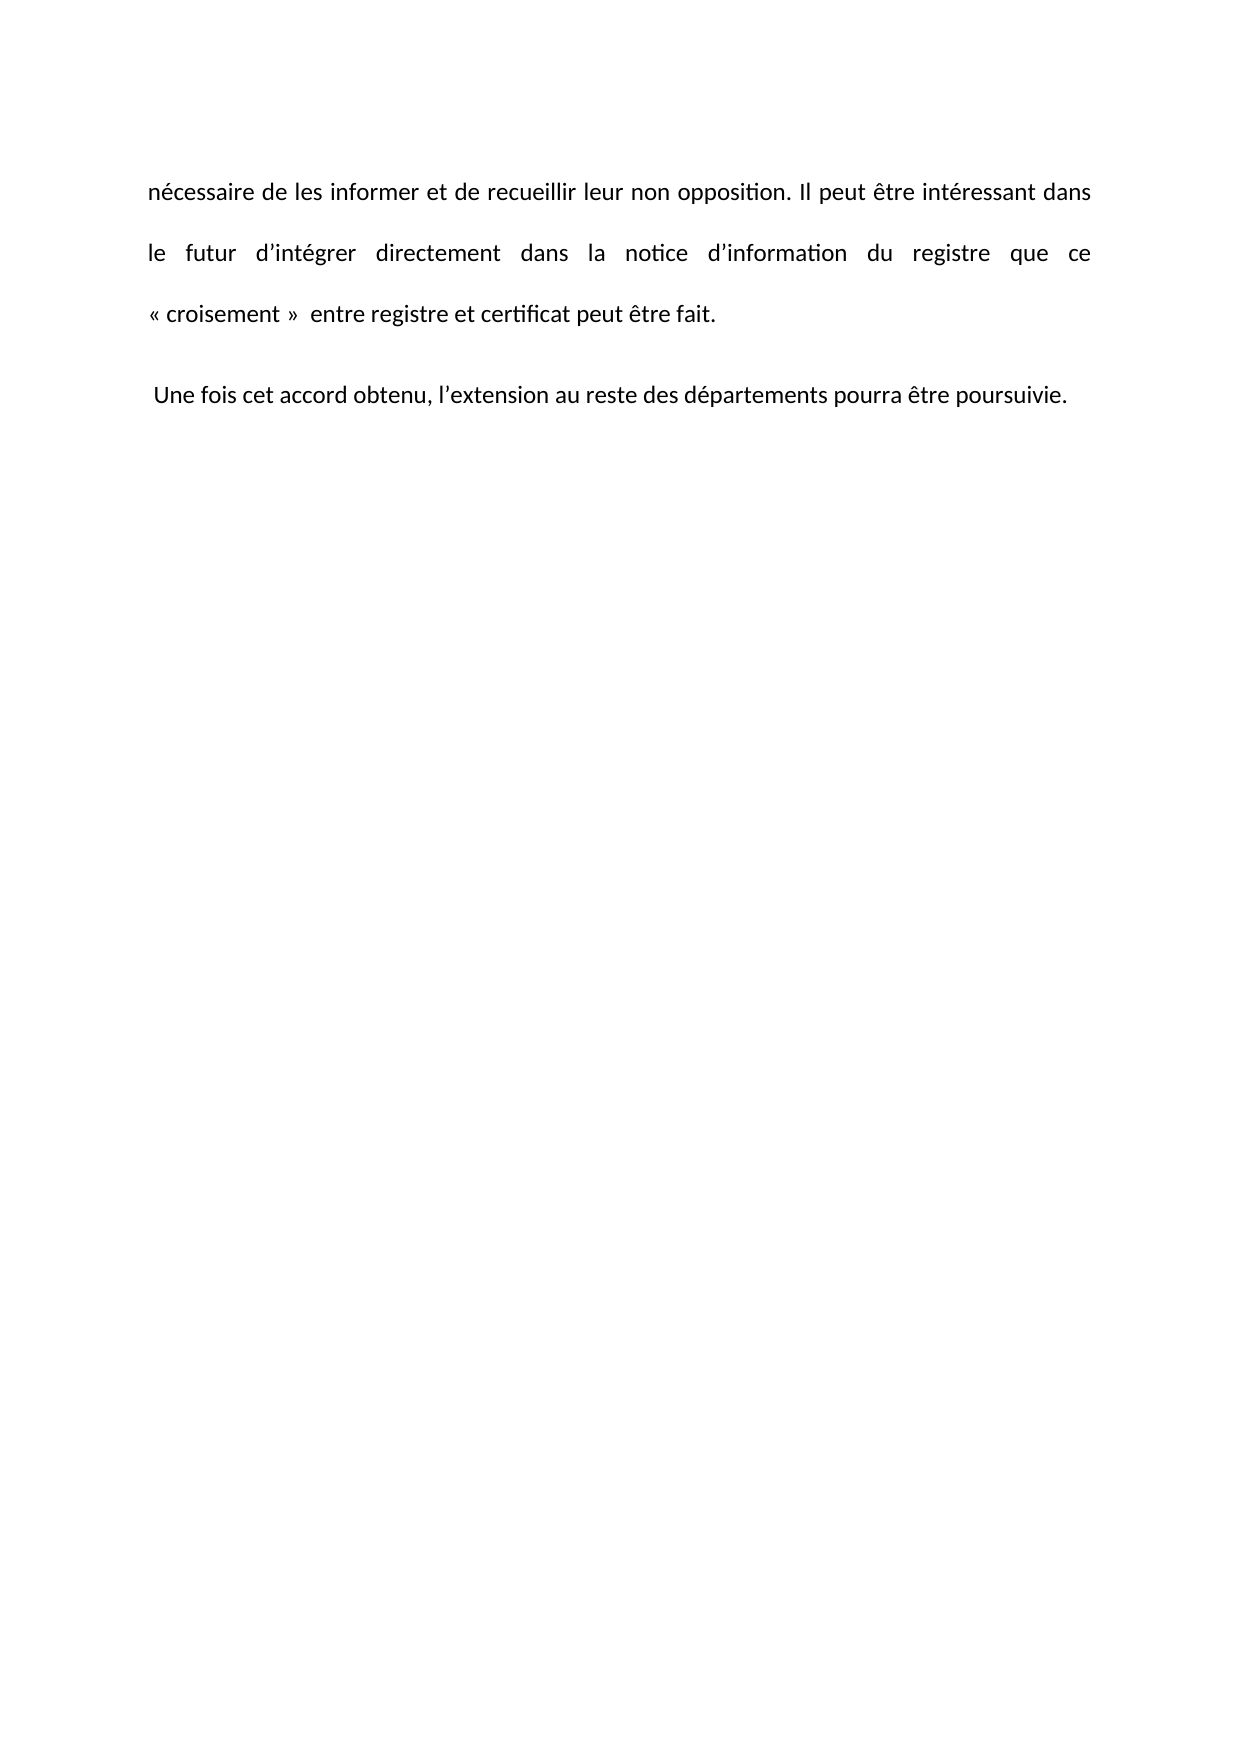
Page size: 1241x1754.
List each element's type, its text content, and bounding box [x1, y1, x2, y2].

text Une fois cet accord obtenu, l’extension au reste des départements pourra être poursuivie. [148, 380, 1093, 410]
text nécessaire de les informer et de recueillir leur non opposition. Il peut être intéressant dans le futur d’intégrer directement dans la notice d’information du registre que ce « croisement » entre registre et certificat peut être fait. [148, 176, 1093, 328]
